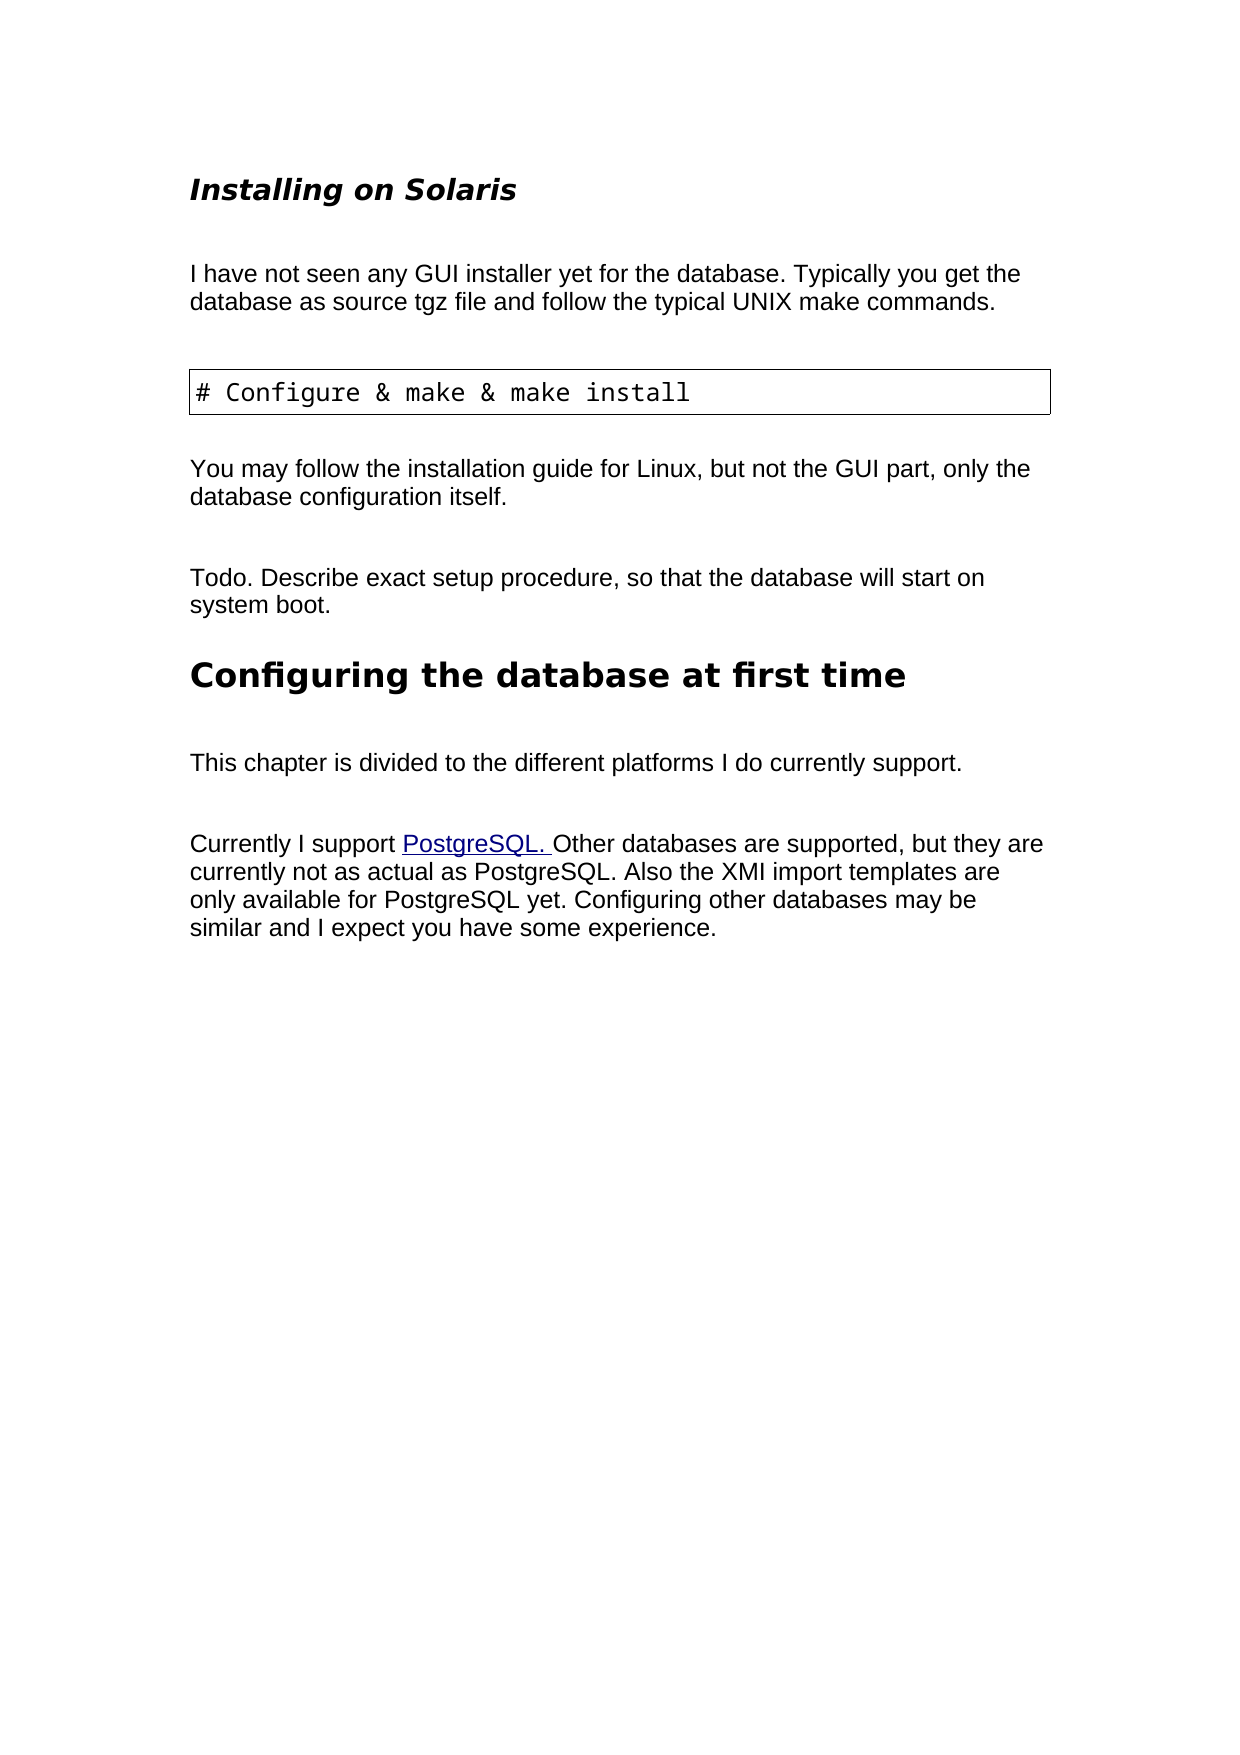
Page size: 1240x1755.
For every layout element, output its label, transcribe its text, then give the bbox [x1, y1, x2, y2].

text I have not seen any GUI installer yet for the database. Typically you get the database as source tgz file and follow the typical UNIX make commands. [189, 260, 1050, 316]
text You may follow the installation guide for Linux, but not the GUI part, only the database configuration itself. [189, 455, 1050, 511]
subtitle Installing on Solaris [189, 173, 1050, 207]
text Todo. Describe exact setup procedure, so that the database will start on system boot. [189, 563, 1050, 619]
text Currently I support PostgreSQL. Other databases are supported, but they are currently not as actual as PostgreSQL. Also the XMI import templates are only available for PostgreSQL yet. Configuring other databases may be similar and I expect you have some experience. [189, 829, 1050, 941]
table_header # Configure & make & make install [190, 370, 1050, 414]
text This chapter is divided to the different platforms I do currently support. [189, 749, 1050, 777]
subtitle Configuring the database at first time [189, 657, 1050, 696]
